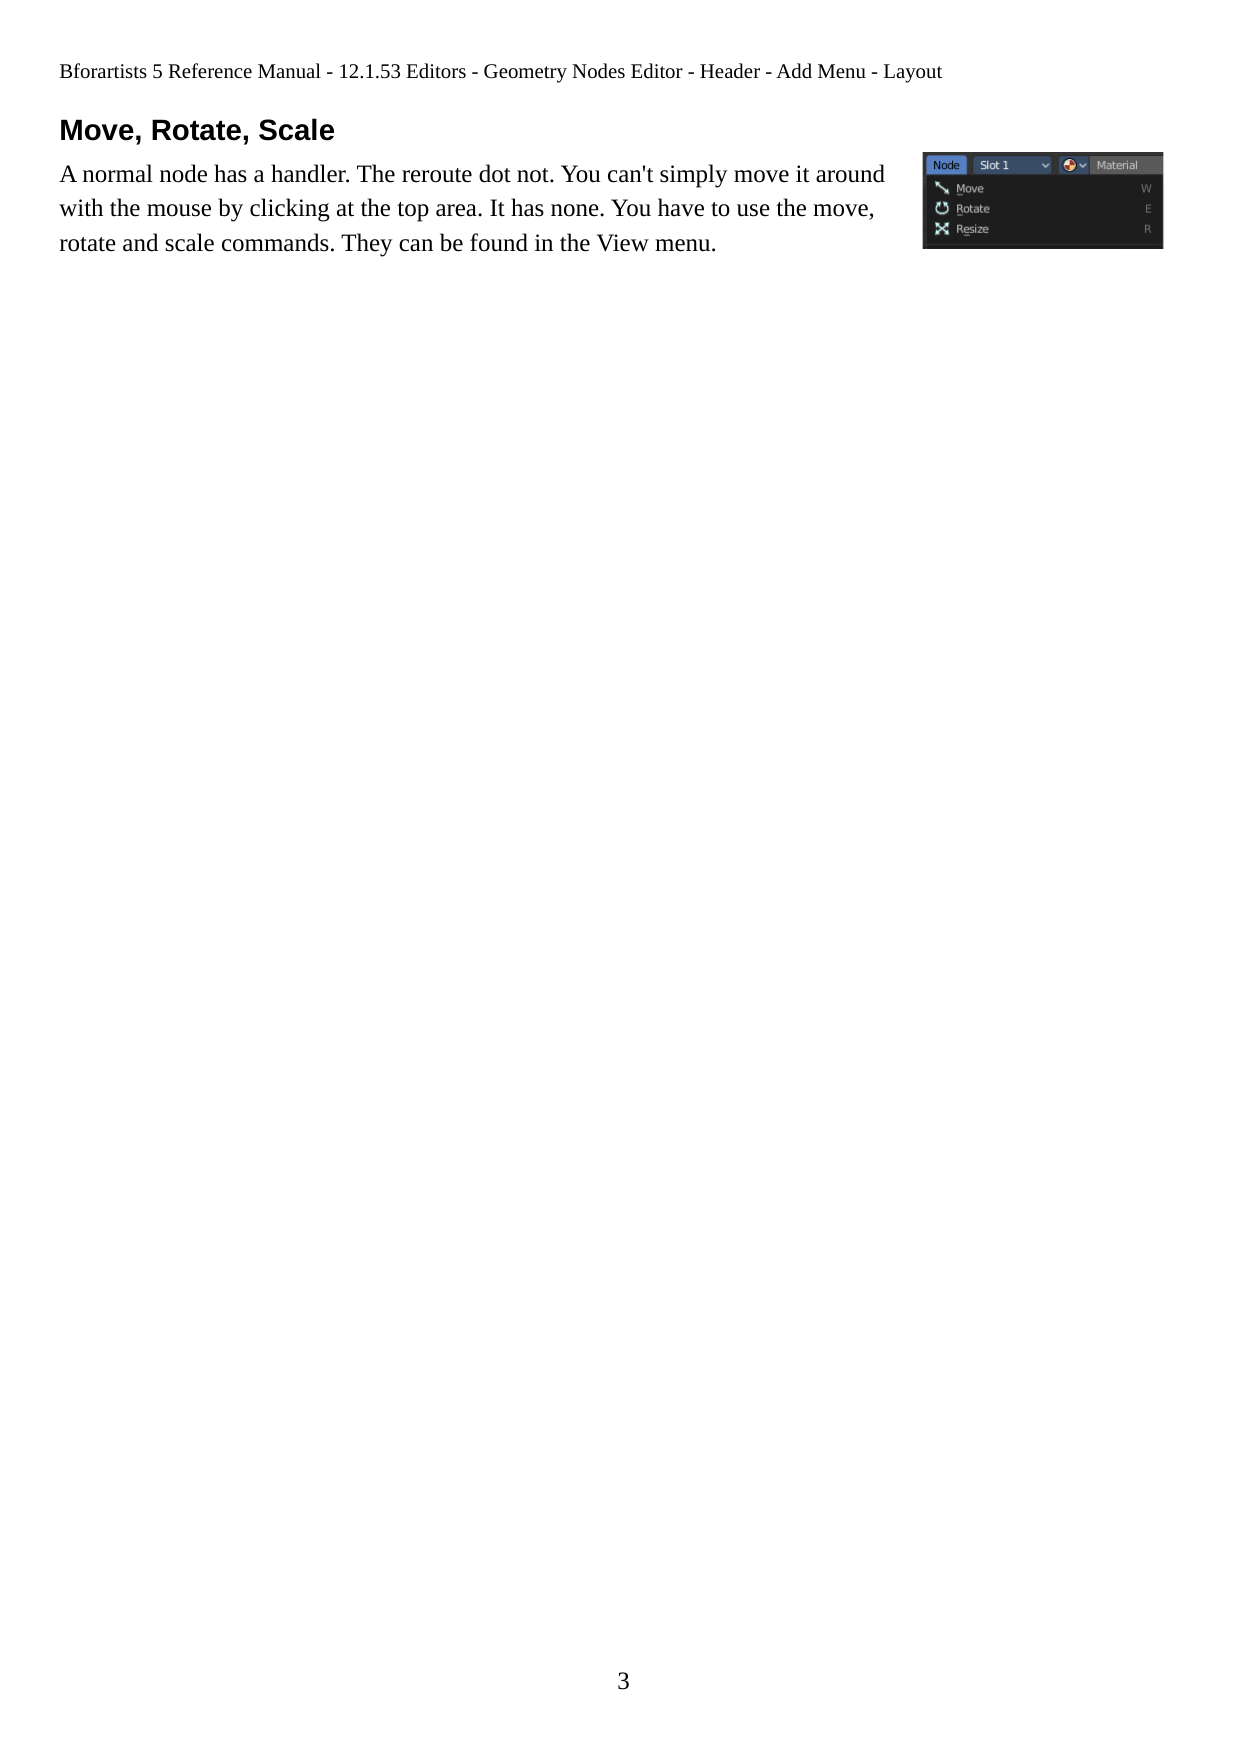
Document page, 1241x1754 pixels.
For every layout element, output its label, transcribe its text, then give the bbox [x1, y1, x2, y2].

text A normal node has a handler. The reroute dot not. You can't simply move it around with the mouse by clicking at the top area. It has none. You have to use the move, rotate and scale commands. They can be found in the View menu. [59, 159, 1181, 257]
subtitle Move, Rotate, Scale [59, 113, 1181, 146]
picture [922, 152, 1164, 249]
